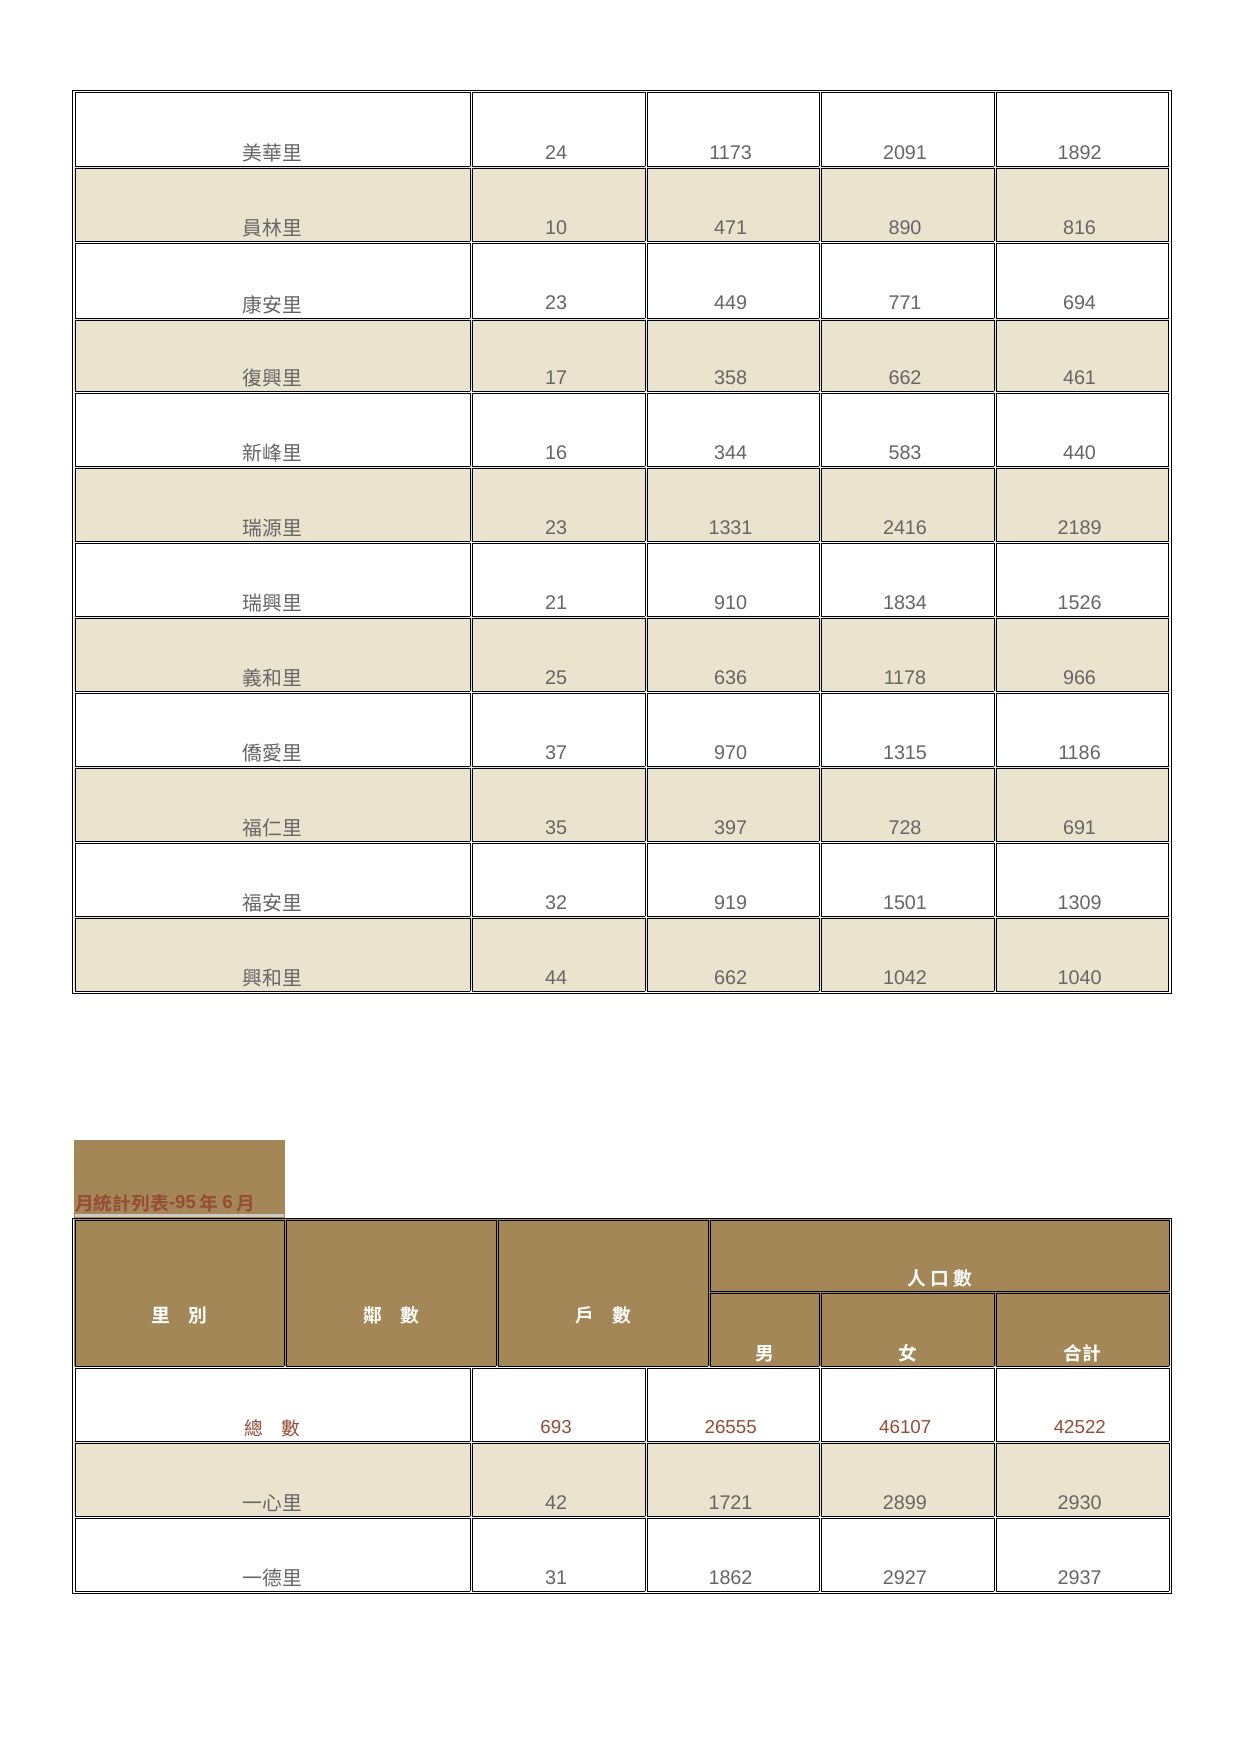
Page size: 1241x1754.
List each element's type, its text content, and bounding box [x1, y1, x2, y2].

table_cell 戶 數 [499, 1221, 708, 1366]
table_cell 僑愛里 [76, 694, 470, 766]
table_cell 2189 [997, 469, 1168, 541]
table_cell 1501 [822, 844, 994, 916]
table_cell 636 [648, 619, 819, 691]
table_cell 10 [473, 169, 645, 241]
table_cell 合計 [997, 1294, 1169, 1366]
table_cell 總 數 [76, 1369, 470, 1441]
table_cell 966 [997, 619, 1168, 691]
table_cell 瑞興里 [76, 544, 470, 616]
table_cell 344 [648, 394, 819, 466]
table_cell 1178 [822, 619, 994, 691]
table_cell 42522 [997, 1369, 1169, 1441]
table_cell 662 [648, 919, 819, 991]
table_cell 一心里 [76, 1444, 470, 1516]
table_cell 471 [648, 169, 819, 241]
table_cell 42 [473, 1444, 645, 1516]
table_cell 男 [711, 1294, 819, 1366]
table_cell 358 [648, 321, 819, 391]
table_cell 義和里 [76, 619, 470, 691]
table_cell 1721 [648, 1444, 819, 1516]
table_cell 691 [997, 769, 1168, 841]
table_cell 1315 [822, 694, 994, 766]
table_cell 女 [822, 1294, 994, 1366]
table_cell 2930 [997, 1444, 1169, 1516]
table_cell 24 [473, 93, 645, 166]
table_cell 440 [997, 394, 1168, 466]
table_cell 397 [648, 769, 819, 841]
table_cell 970 [648, 694, 819, 766]
table_cell 46107 [822, 1369, 994, 1441]
table_cell 1042 [822, 919, 994, 991]
table_cell 里 別 [76, 1221, 284, 1366]
table_cell 鄰 數 [287, 1221, 496, 1366]
table_cell 2899 [822, 1444, 994, 1516]
table_cell 一德里 [76, 1519, 470, 1591]
table_cell 2937 [997, 1519, 1169, 1591]
table_cell 復興里 [76, 321, 470, 391]
table_cell 662 [822, 321, 994, 391]
table_cell 1834 [822, 544, 994, 616]
table_cell 693 [473, 1369, 645, 1441]
table_cell 32 [473, 844, 645, 916]
table_cell 康安里 [76, 244, 470, 318]
table_cell 21 [473, 544, 645, 616]
table_cell 17 [473, 321, 645, 391]
table_cell 728 [822, 769, 994, 841]
table_cell 919 [648, 844, 819, 916]
table_cell 1173 [648, 93, 819, 166]
table_cell 興和里 [76, 919, 470, 991]
table_cell 37 [473, 694, 645, 766]
table_cell 1892 [997, 93, 1168, 166]
table_cell 瑞源里 [76, 469, 470, 541]
table_cell 771 [822, 244, 994, 318]
table_cell 23 [473, 469, 645, 541]
table_cell 福安里 [76, 844, 470, 916]
table_cell 910 [648, 544, 819, 616]
table_cell 1309 [997, 844, 1168, 916]
table_cell 23 [473, 244, 645, 318]
table_cell 1040 [997, 919, 1168, 991]
table_cell 2416 [822, 469, 994, 541]
table_cell 461 [997, 321, 1168, 391]
table_cell 35 [473, 769, 645, 841]
table_cell 26555 [648, 1369, 819, 1441]
table_cell 1862 [648, 1519, 819, 1591]
table_cell 新峰里 [76, 394, 470, 466]
table_cell 31 [473, 1519, 645, 1591]
table_cell 1526 [997, 544, 1168, 616]
table_cell 694 [997, 244, 1168, 318]
table_cell 816 [997, 169, 1168, 241]
table_cell 890 [822, 169, 994, 241]
table_cell 583 [822, 394, 994, 466]
table_cell 1331 [648, 469, 819, 541]
table_cell 25 [473, 619, 645, 691]
table_cell 美華里 [76, 93, 470, 166]
table_cell 2091 [822, 93, 994, 166]
table_cell 16 [473, 394, 645, 466]
table_cell 員林里 [76, 169, 470, 241]
table_cell 449 [648, 244, 819, 318]
table_cell 2927 [822, 1519, 994, 1591]
table_cell 人 口 數 [711, 1221, 1169, 1291]
table_cell 1186 [997, 694, 1168, 766]
table_header 月統計列表-95年6月 [74, 1140, 285, 1218]
table_cell 福仁里 [76, 769, 470, 841]
table_cell 44 [473, 919, 645, 991]
